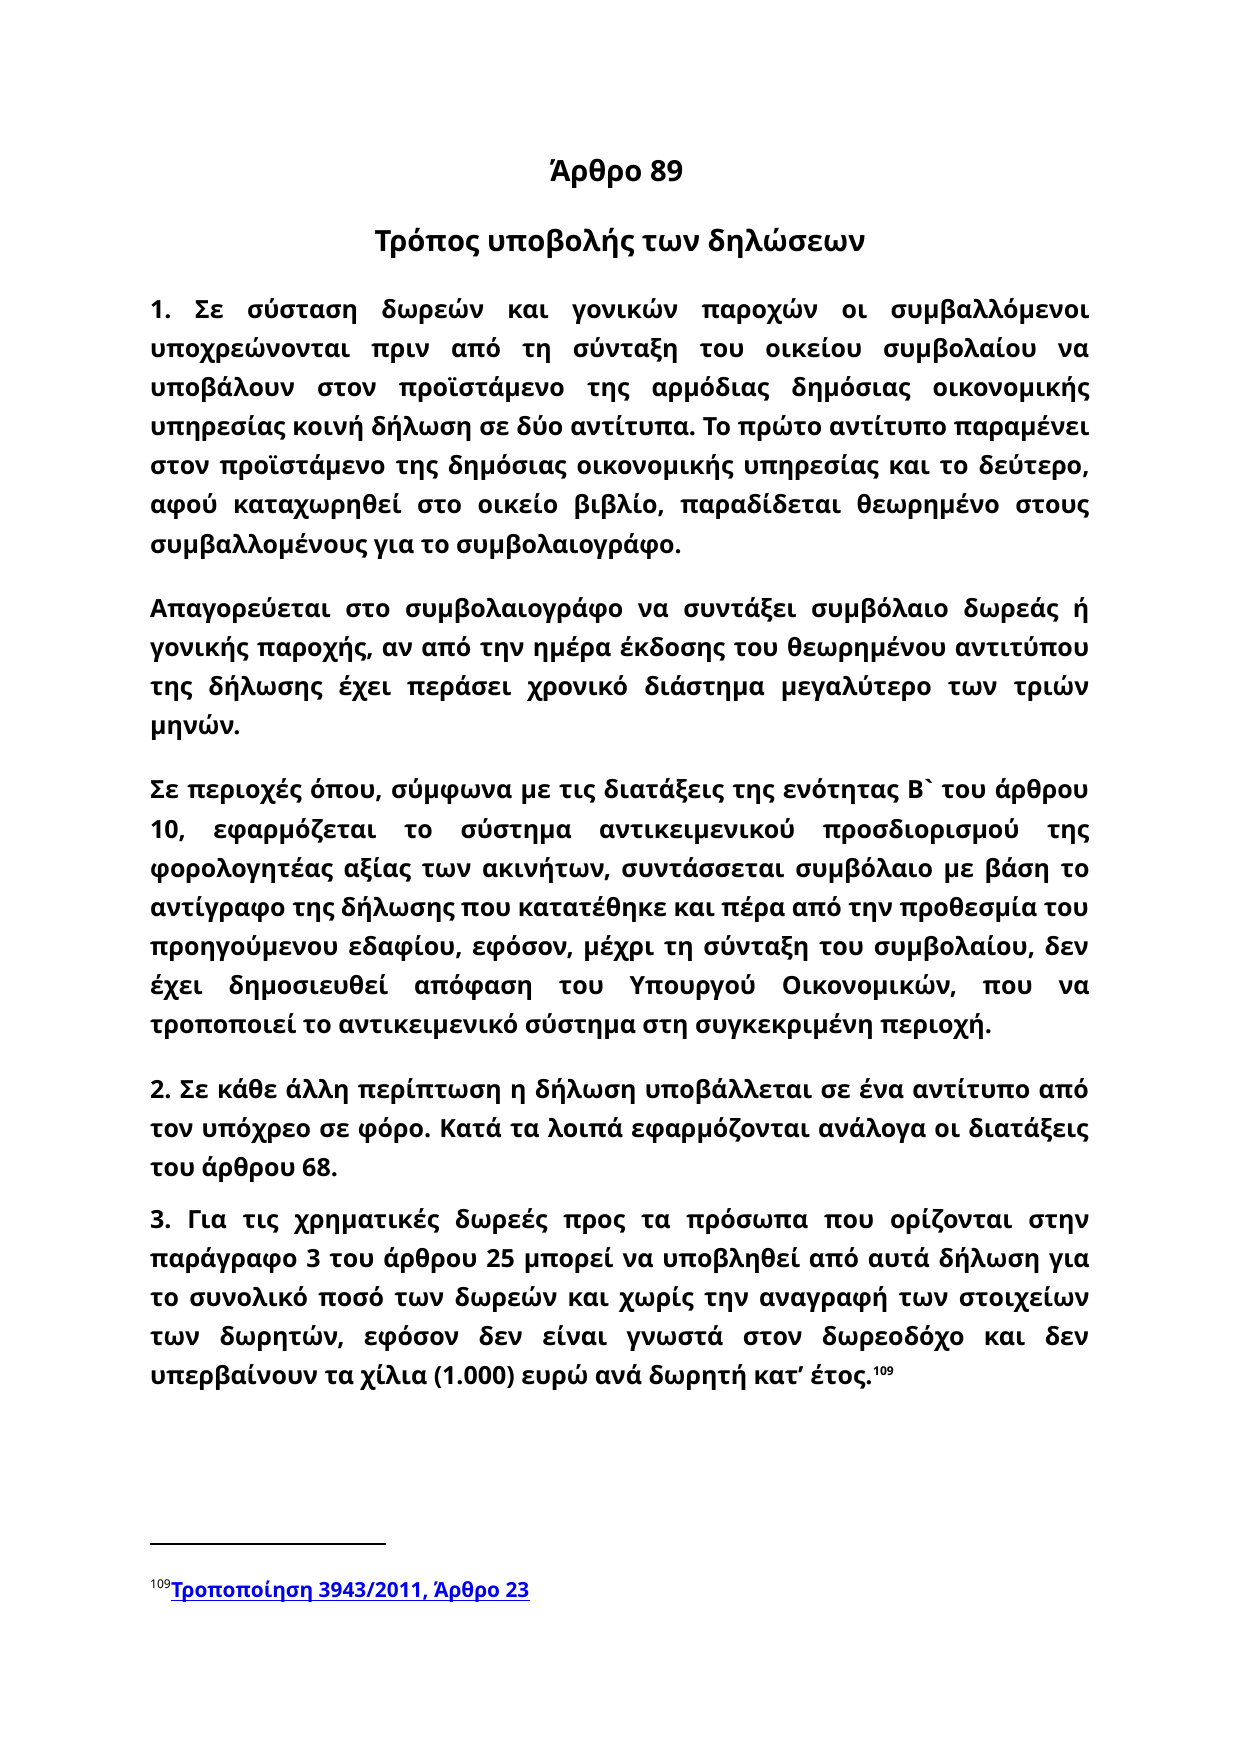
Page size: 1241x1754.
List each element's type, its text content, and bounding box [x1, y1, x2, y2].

subtitle Τρόπος υποβολής των δηλώσεων [150, 221, 1090, 260]
text Απαγορεύεται στο συμβολαιογράφο να συντάξει συμβόλαιο δωρεάς ή γονικής παροχής, αν από την ημέρα έκδοσης του θεωρημένου αντιτύπου της δήλωσης έχει περάσει χρονικό διάστημα μεγαλύτερο των τριών μηνών. [150, 590, 1090, 742]
text Σε περιοχές όπου, σύμφωνα με τις διατάξεις της ενότητας Β` του άρθρου 10, εφαρμόζεται το σύστημα αντικειμενικού προσδιορισμού της φορολογητέας αξίας των ακινήτων, συντάσσεται συμβόλαιο με βάση το αντίγραφο της δήλωσης που κατατέθηκε και πέρα από την προθεσμία του προηγούμενου εδαφίου, εφόσον, μέχρι τη σύνταξη του συμβολαίου, δεν έχει δημοσιευθεί απόφαση του Υπουργού Οικονομικών, που να τροποποιεί το αντικειμενικό σύστημα στη συγκεκριμένη περιοχή. [150, 772, 1090, 1041]
text 3. Για τις χρηματικές δωρεές προς τα πρόσωπα που ορίζονται στην παράγραφο 3 του άρθρου 25 μπορεί να υποβληθεί από αυτά δήλωση για το συνολικό ποσό των δωρεών και χωρίς την αναγραφή των στοιχείων των δωρητών, εφόσον δεν είναι γνωστά στον δωρεοδόχο και δεν υπερβαίνουν τα χίλια (1.000) ευρώ ανά δωρητή κατ’ έτος. [150, 1201, 1090, 1392]
text 1. Σε σύσταση δωρεών και γονικών παροχών οι συμβαλλόμενοι υποχρεώνονται πριν από τη σύνταξη του οικείου συμβολαίου να υποβάλουν στον προϊστάμενο της αρμόδιας δημόσιας οικονομικής υπηρεσίας κοινή δήλωση σε δύο αντίτυπα. Το πρώτο αντίτυπο παραμένει στον προϊστάμενο της δημόσιας οικονομικής υπηρεσίας και το δεύτερο, αφού καταχωρηθεί στο οικείο βιβλίο, παραδίδεται θεωρημένο στους συμβαλλομένους για το συμβολαιογράφο. [150, 291, 1090, 560]
text 2. Σε κάθε άλλη περίπτωση η δήλωση υποβάλλεται σε ένα αντίτυπο από τον υπόχρεο σε φόρο. Κατά τα λοιπά εφαρμόζονται ανάλογα οι διατάξεις του άρθρου 68. [150, 1071, 1090, 1184]
subtitle Άρθρο 89 [150, 150, 1090, 190]
text Τροποποίηση 3943/2011, Άρθρο 23 [150, 1576, 1090, 1604]
